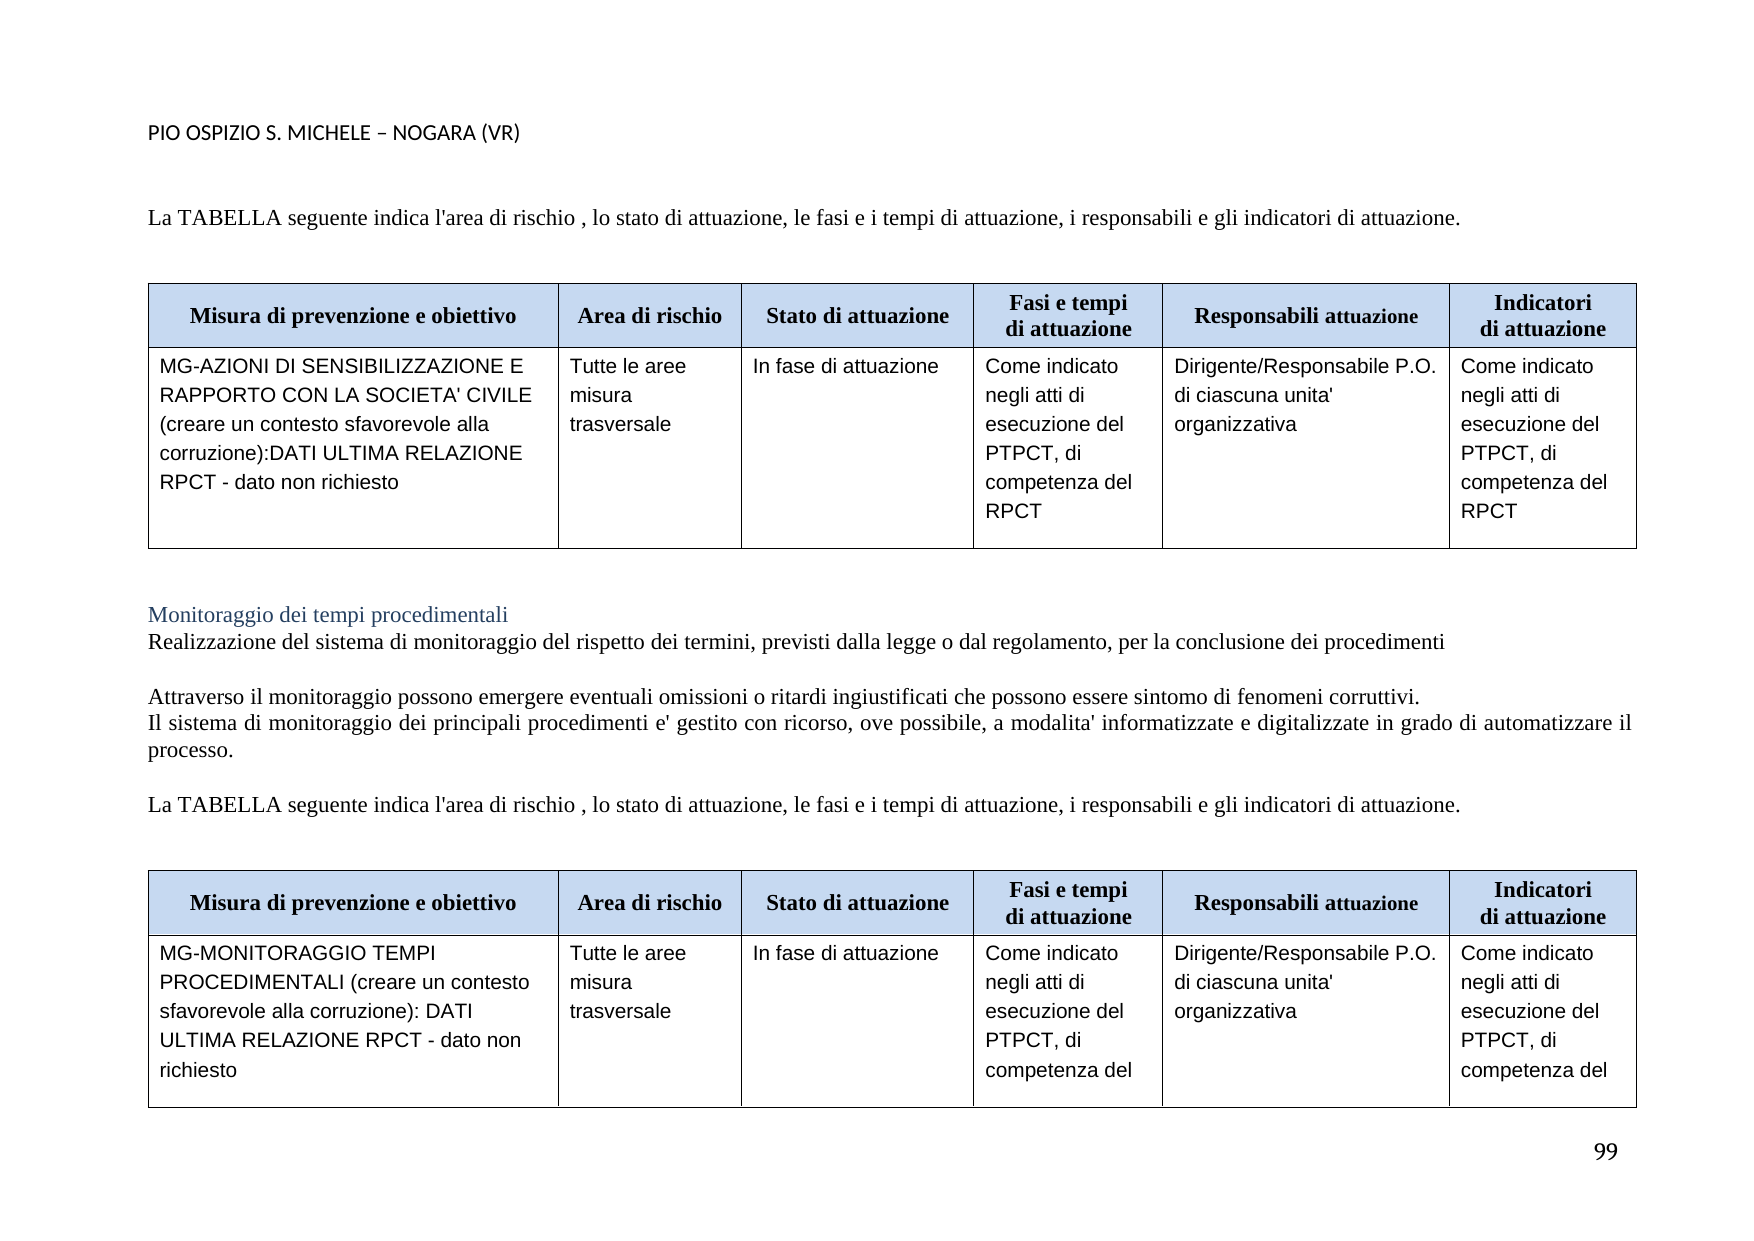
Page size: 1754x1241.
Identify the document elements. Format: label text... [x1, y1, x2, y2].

table_header Area di rischio [559, 871, 741, 934]
table_cell Dirigente/Responsabile P.O. di ciascuna unita' organizzativa [1163, 348, 1449, 548]
table_header Misura di prevenzione e obiettivo [149, 284, 558, 347]
text La TABELLA seguente indica l'area di rischio , lo stato di attuazione, le fasi e i tempi di attuazione, i responsabili e gli indicatori di attuazione. [148, 204, 1636, 230]
table_header Stato di attuazione [742, 871, 973, 934]
table_header Misura di prevenzione e obiettivo [149, 871, 558, 934]
table_header Fasi e tempi di attuazione [974, 871, 1162, 934]
table_cell MG-MONITORAGGIO TEMPI PROCEDIMENTALI (creare un contesto sfavorevole alla corruzione): DATI ULTIMA RELAZIONE RPCT - dato non richiesto [149, 936, 558, 1106]
table_cell In fase di attuazione [742, 936, 973, 1106]
table_header Responsabili attuazione [1163, 871, 1449, 934]
table_header Stato di attuazione [742, 284, 973, 347]
table_cell MG-AZIONI DI SENSIBILIZZAZIONE E RAPPORTO CON LA SOCIETA' CIVILE (creare un contesto sfavorevole alla corruzione):DATI ULTIMA RELAZIONE RPCT - dato non richiesto [149, 348, 558, 548]
table_header Indicatori di attuazione [1450, 284, 1636, 347]
text Realizzazione del sistema di monitoraggio del rispetto dei termini, previsti dalla legge o dal regolamento, per la conclusione dei procedimenti [148, 628, 1636, 654]
table_cell In fase di attuazione [742, 348, 973, 548]
table_cell Come indicato negli atti di esecuzione del PTPCT, di competenza del [1450, 936, 1636, 1106]
text Il sistema di monitoraggio dei principali procedimenti e' gestito con ricorso, ove possibile, a modalita' informatizzate e digitalizzate in grado di automatizzare il processo. [148, 709, 1636, 762]
table_cell Tutte le aree misura trasversale [559, 348, 741, 548]
subtitle Monitoraggio dei tempi procedimentali [148, 602, 1636, 628]
text La TABELLA seguente indica l'area di rischio , lo stato di attuazione, le fasi e i tempi di attuazione, i responsabili e gli indicatori di attuazione. [148, 791, 1636, 817]
table_cell Tutte le aree misura trasversale [559, 936, 741, 1106]
text Attraverso il monitoraggio possono emergere eventuali omissioni o ritardi ingiustificati che possono essere sintomo di fenomeni corruttivi. [148, 683, 1636, 709]
table_header Fasi e tempi di attuazione [974, 284, 1162, 347]
table_cell Dirigente/Responsabile P.O. di ciascuna unita' organizzativa [1163, 936, 1449, 1106]
table_header Responsabili attuazione [1163, 284, 1449, 347]
table_cell Come indicato negli atti di esecuzione del PTPCT, di competenza del RPCT [1450, 348, 1636, 548]
table_header Indicatori di attuazione [1450, 871, 1636, 934]
table_header Area di rischio [559, 284, 741, 347]
table_cell Come indicato negli atti di esecuzione del PTPCT, di competenza del [974, 936, 1162, 1106]
table_cell Come indicato negli atti di esecuzione del PTPCT, di competenza del RPCT [974, 348, 1162, 548]
